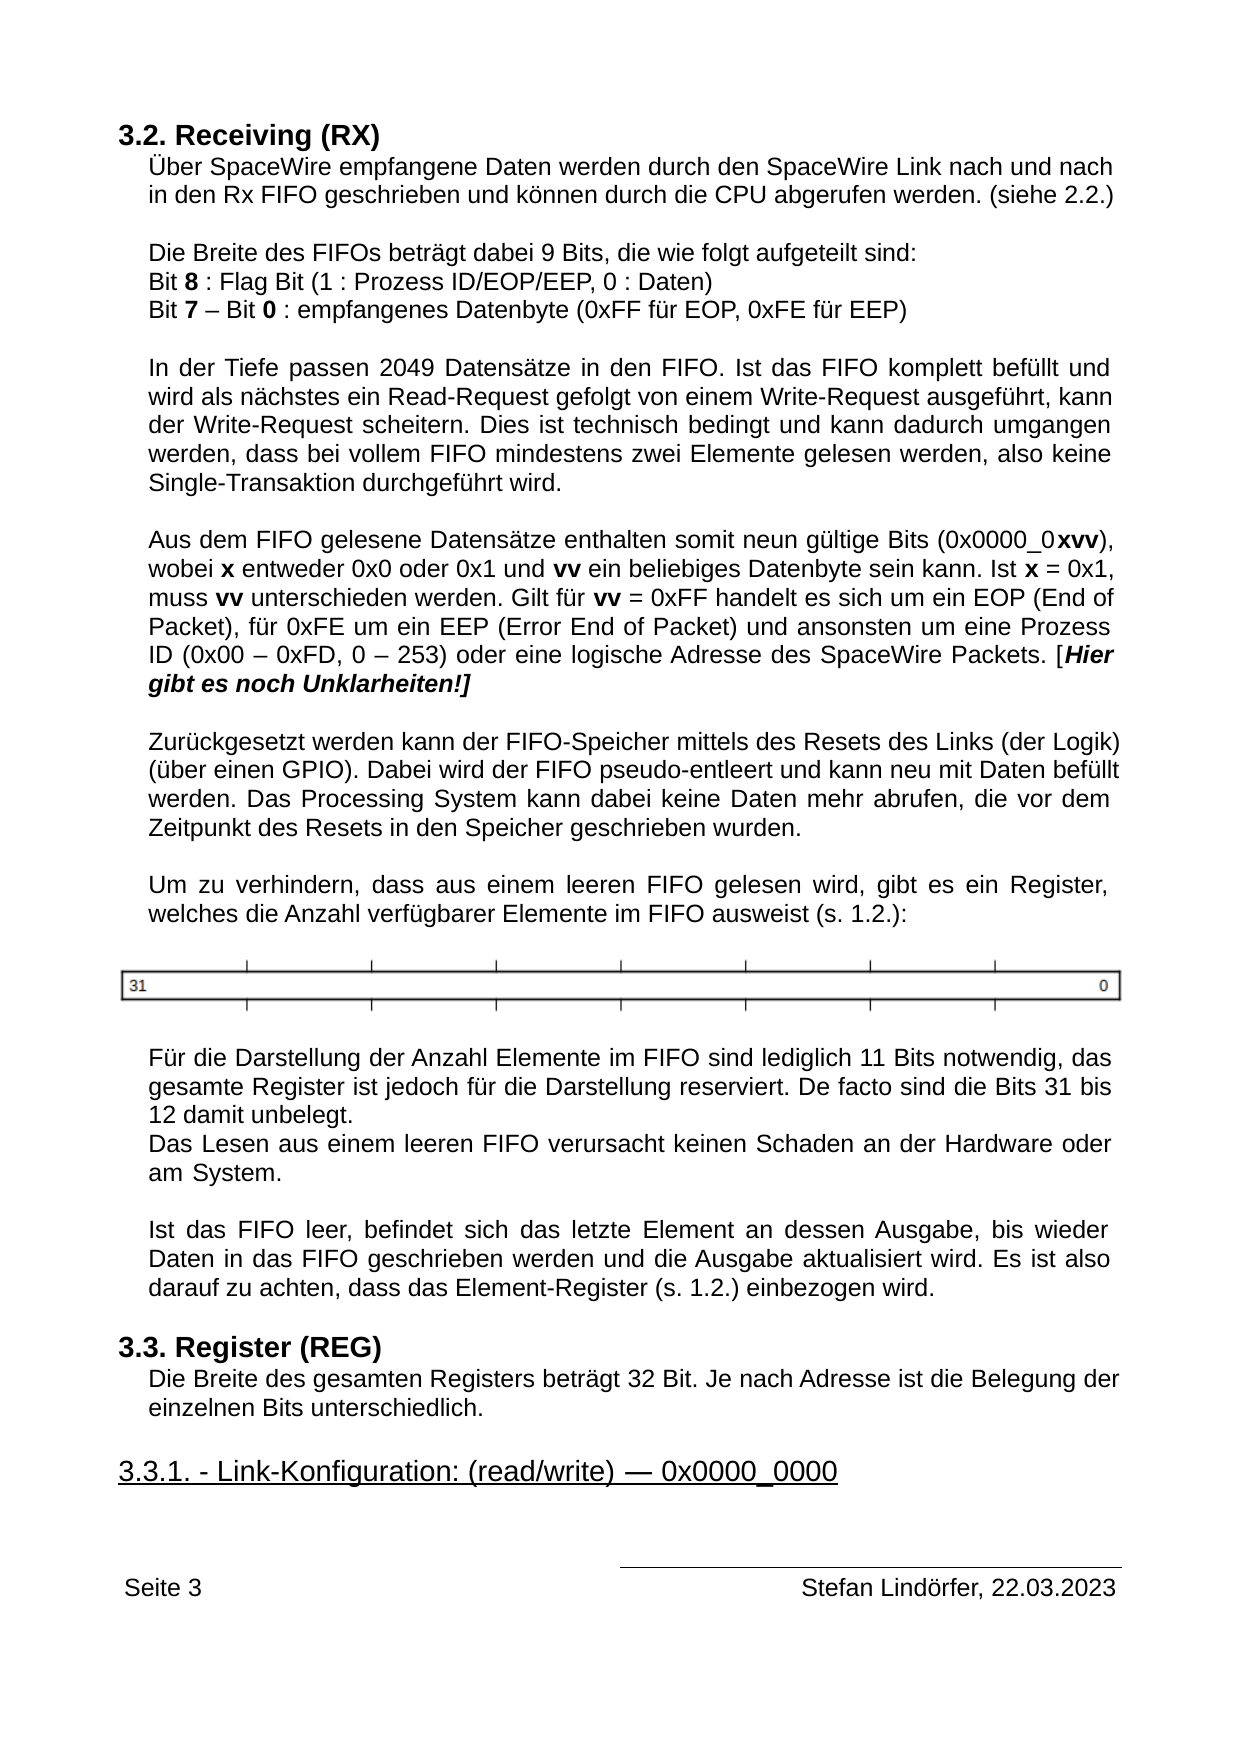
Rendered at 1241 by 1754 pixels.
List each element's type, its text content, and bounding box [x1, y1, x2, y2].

text Um zu verhindern, dass aus einem leeren FIFO gelesen wird, gibt es ein Register, welches die Anzahl verfügbarer Elemente im FIFO ausweist (s. 1.2.): [118, 870, 1122, 928]
text Bit 7 – Bit 0 : empfangenes Datenbyte (0xFF für EOP, 0xFE für EEP) [118, 295, 1122, 324]
text Bit 8 : Flag Bit (1 : Prozess ID/EOP/EEP, 0 : Daten) [118, 267, 1122, 295]
text Für die Darstellung der Anzahl Elemente im FIFO sind lediglich 11 Bits notwendig, das gesamte Register ist jedoch für die Darstellung reserviert. De facto sind die Bits 31 bis 12 damit unbelegt. [118, 1043, 1122, 1129]
text Über SpaceWire empfangene Daten werden durch den SpaceWire Link nach und nach in den Rx FIFO geschrieben und können durch die CPU abgerufen werden. (siehe 2.2.) [118, 152, 1122, 209]
text Das Lesen aus einem leeren FIFO verursacht keinen Schaden an der Hardware oder am System. [118, 1129, 1122, 1186]
text 3.2. Receiving (RX) [118, 118, 1122, 152]
text Zurückgesetzt werden kann der FIFO-Speicher mittels des Resets des Links (der Logik) (über einen GPIO). Dabei wird der FIFO pseudo-entleert und kann neu mit Daten befüllt werden. Das Processing System kann dabei keine Daten mehr abrufen, die vor dem Zeitpunkt des Resets in den Speicher geschrieben wurden. [118, 727, 1122, 842]
text 3.3. Register (REG) [118, 1330, 1122, 1364]
text Aus dem FIFO gelesene Datensätze enthalten somit neun gültige Bits (0x0000_0xvv), wobei x entweder 0x0 oder 0x1 und vv ein beliebiges Datenbyte sein kann. Ist x = 0x1, muss vv unterschieden werden. Gilt für vv = 0xFF handelt es sich um ein EOP (End of Packet), für 0xFE um ein EEP (Error End of Packet) und ansonsten um eine Prozess ID (0x00 – 0xFD, 0 – 253) oder eine logische Adresse des SpaceWire Packets. [Hier gibt es noch Unklarheiten!] [118, 525, 1122, 698]
text 3.3.1. - Link-Konfiguration: (read/write) — 0x0000_0000 [118, 1450, 1122, 1490]
text Die Breite des FIFOs beträgt dabei 9 Bits, die wie folgt aufgeteilt sind: [118, 238, 1122, 267]
text Ist das FIFO leer, befindet sich das letzte Element an dessen Ausgabe, bis wieder Daten in das FIFO geschrieben werden und die Ausgabe aktualisiert wird. Es ist also darauf zu achten, dass das Element-Register (s. 1.2.) einbezogen wird. [118, 1215, 1122, 1301]
text Die Breite des gesamten Registers beträgt 32 Bit. Je nach Adresse ist die Belegung der einzelnen Bits unterschiedlich. [118, 1364, 1122, 1421]
text In der Tiefe passen 2049 Datensätze in den FIFO. Ist das FIFO komplett befüllt und wird als nächstes ein Read-Request gefolgt von einem Write-Request ausgeführt, kann der Write-Request scheitern. Dies ist technisch bedingt und kann dadurch umgangen werden, dass bei vollem FIFO mindestens zwei Elemente gelesen werden, also keine Single-Transaktion durchgeführt wird. [118, 353, 1122, 497]
picture [118, 956, 1123, 1014]
